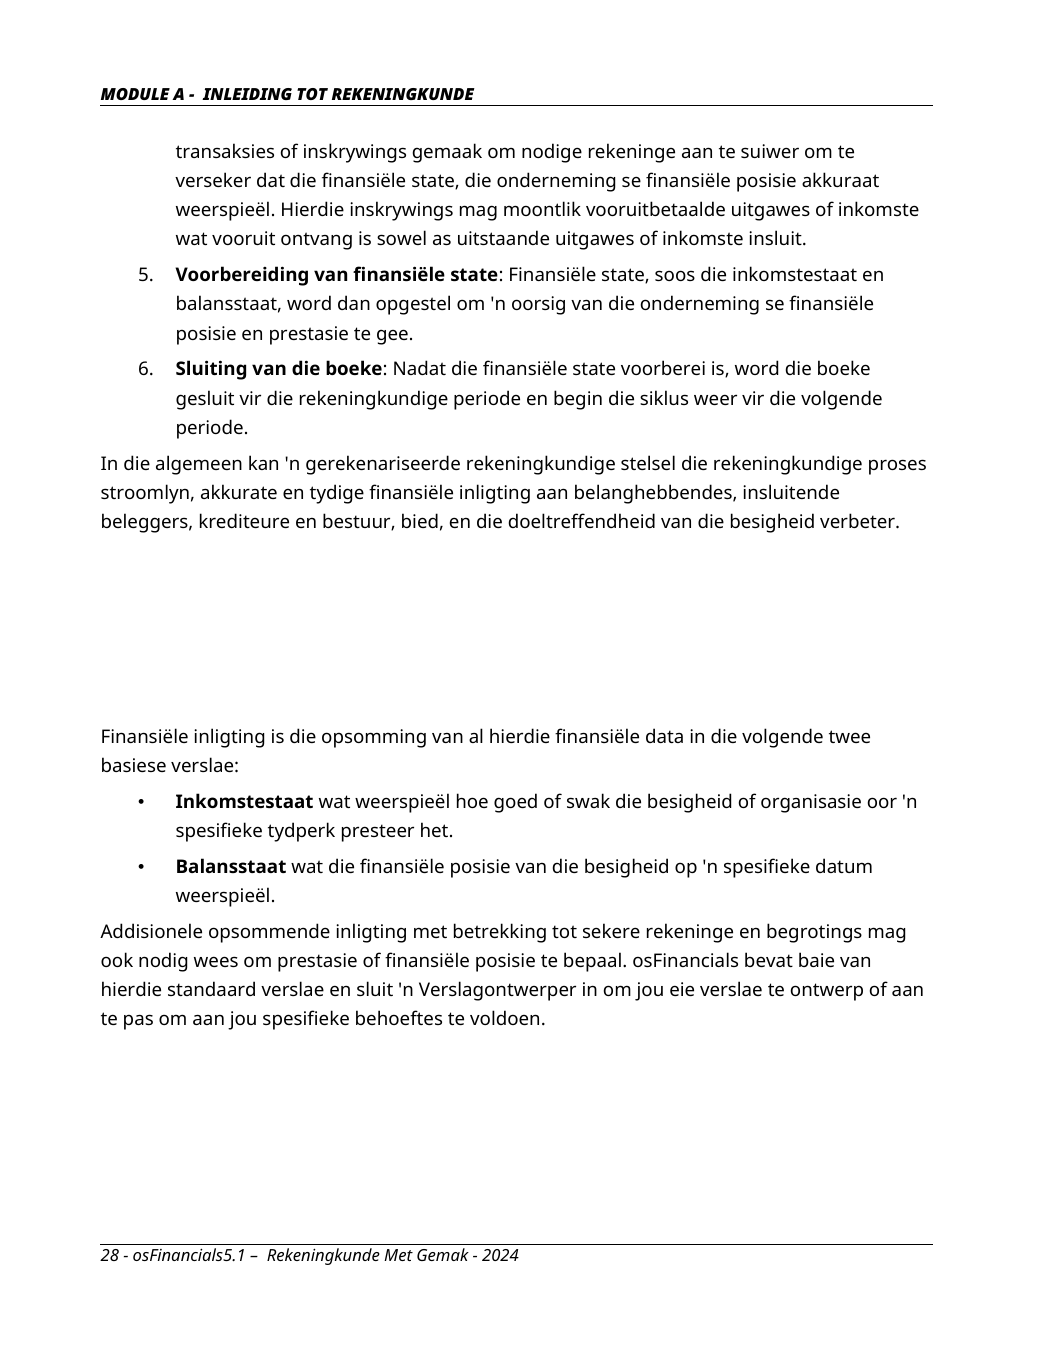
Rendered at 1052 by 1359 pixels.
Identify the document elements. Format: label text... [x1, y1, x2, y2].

list Inkomstestaat wat weerspieël hoe goed of swak die besigheid of organisasie oor 'n spesifieke tydperk presteer het. [138, 788, 933, 843]
list transaksies of inskrywings gemaak om nodige rekeninge aan te suiwer om te verseker dat die finansiële state, die onderneming se finansiële posisie akkuraat weerspieël. Hierdie inskrywings mag moontlik vooruitbetaalde uitgawes of inkomste wat vooruit ontvang is sowel as uitstaande uitgawes of inkomste insluit. [138, 138, 933, 251]
text Addisionele opsommende inligting met betrekking tot sekere rekeninge en begrotings mag ook nodig wees om prestasie of finansiële posisie te bepaal. osFinancials bevat baie van hierdie standaard verslae en sluit 'n Verslagontwerper in om jou eie verslae te ontwerp of aan te pas om aan jou spesifieke behoeftes te voldoen. [100, 918, 933, 1031]
list Balansstaat wat die finansiële posisie van die besigheid op 'n spesifieke datum weerspieël. [138, 853, 933, 908]
list Voorbereiding van finansiële state: Finansiële state, soos die inkomstestaat en balansstaat, word dan opgestel om 'n oorsig van die onderneming se finansiële posisie en prestasie te gee. [138, 261, 933, 346]
text In die algemeen kan 'n gerekenariseerde rekeningkundige stelsel die rekeningkundige proses stroomlyn, akkurate en tydige finansiële inligting aan belanghebbendes, insluitende beleggers, krediteure en bestuur, bied, en die doeltreffendheid van die besigheid verbeter. [100, 450, 933, 534]
list Sluiting van die boeke: Nadat die finansiële state voorberei is, word die boeke gesluit vir die rekeningkundige periode en begin die siklus weer vir die volgende periode. [138, 356, 933, 440]
text Finansiële inligting is die opsomming van al hierdie finansiële data in die volgende twee basiese verslae: [100, 723, 933, 778]
